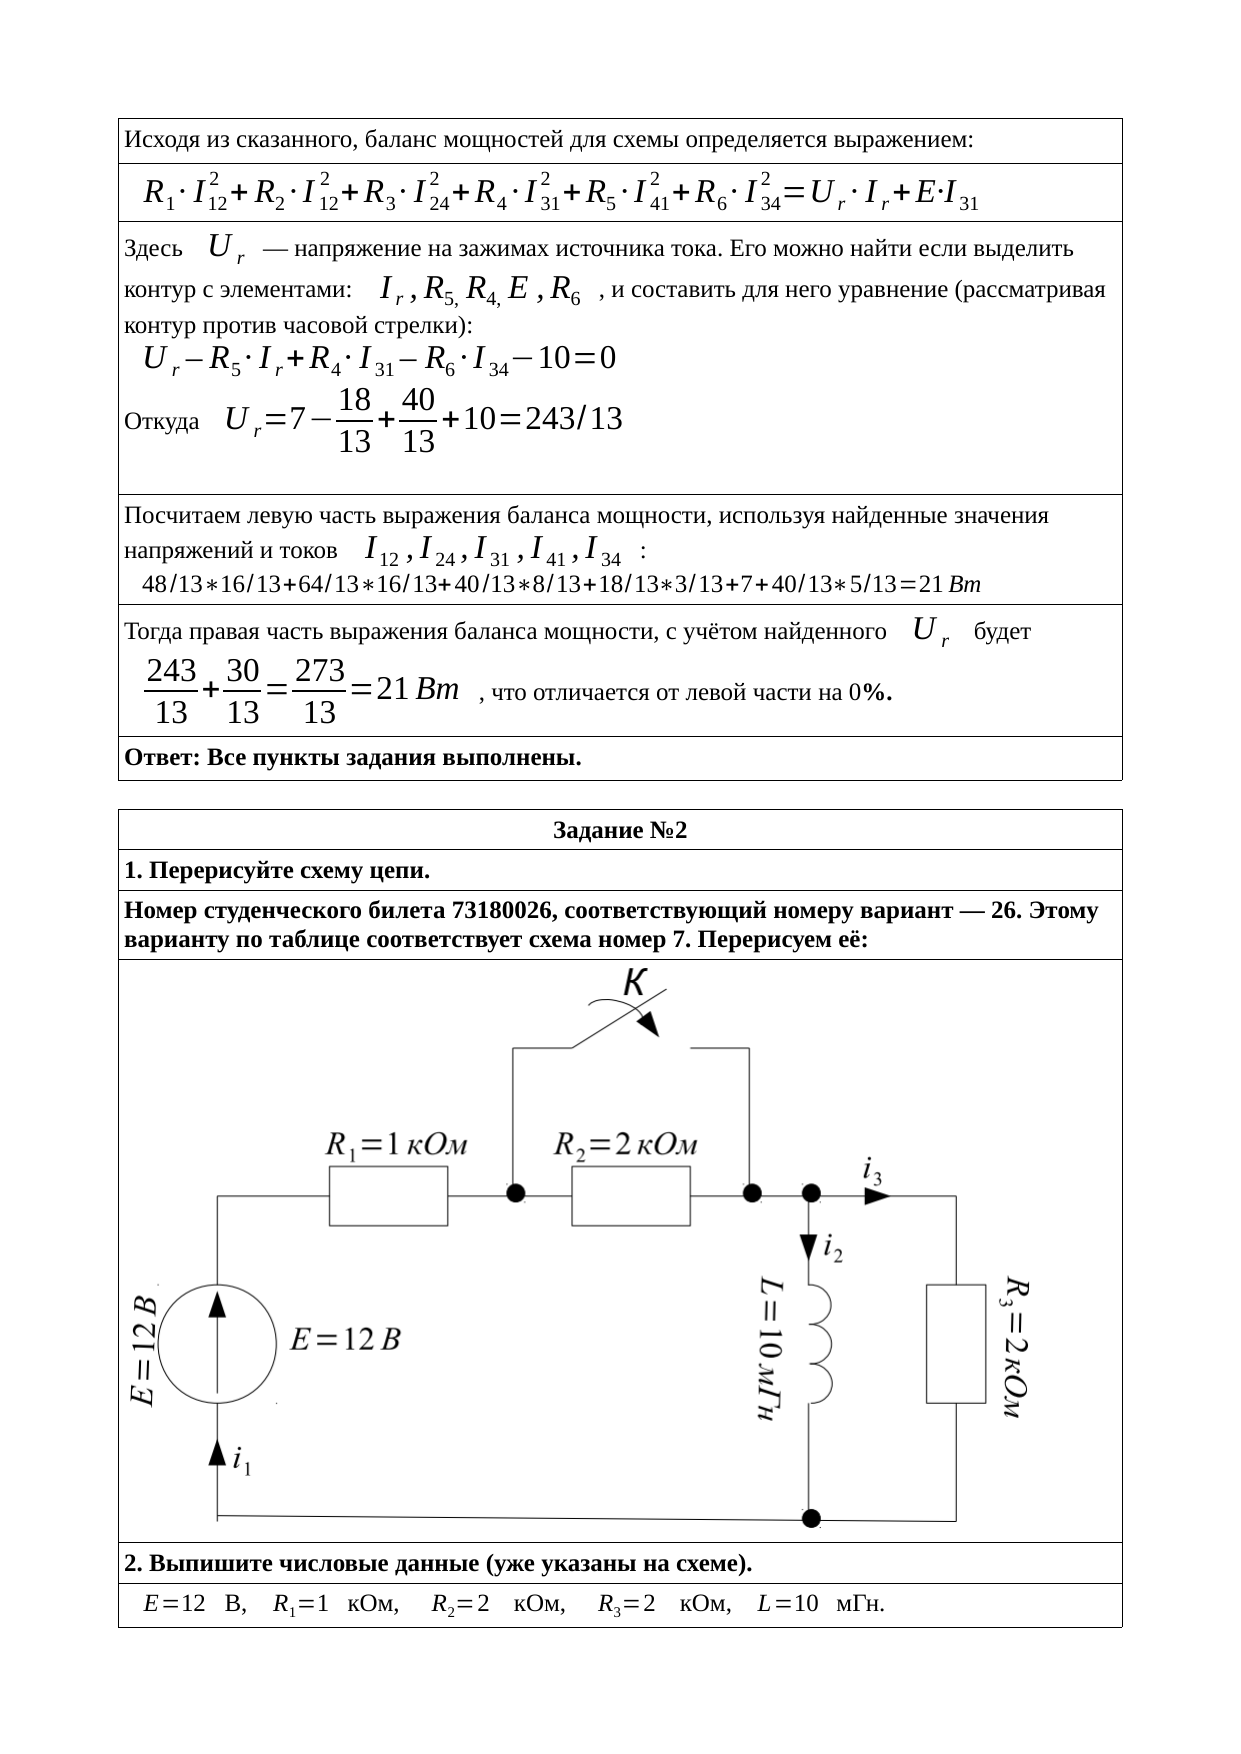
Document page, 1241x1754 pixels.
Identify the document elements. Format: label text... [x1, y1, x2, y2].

table_cell Ответ: Все пункты задания выполнены. [119, 737, 1122, 780]
table_cell Здесь — напряжение на зажимах источника тока. Его можно найти если выделить контур с элементами: , и составить для него уравнение (рассматривая контур против часовой стрелки): Откуда [119, 222, 1122, 494]
table_cell 1. Перерисуйте схему цепи. [119, 850, 1122, 890]
table_cell 2. Выпишите числовые данные (уже указаны на схеме). [119, 1543, 1122, 1583]
table_header Задание №2 [119, 810, 1122, 849]
table_cell [119, 960, 1122, 1542]
table_cell В, кОм, кОм, кОм, мГн. [119, 1584, 1122, 1627]
table_cell [119, 164, 1122, 221]
picture [123, 964, 1044, 1537]
table_cell Исходя из сказанного, баланс мощностей для схемы определяется выражением: [119, 119, 1122, 162]
table_cell Тогда правая часть выражения баланса мощности, с учётом найденного будет , что отличается от левой части на 0%. [119, 605, 1122, 736]
table_cell Посчитаем левую часть выражения баланса мощности, используя найденные значения напряжений и токов : [119, 495, 1122, 604]
table_cell Номер студенческого билета 73180026, соответствующий номеру вариант — 26. Этому варианту по таблице соответствует схема номер 7. Перерисуем её: [119, 891, 1122, 959]
